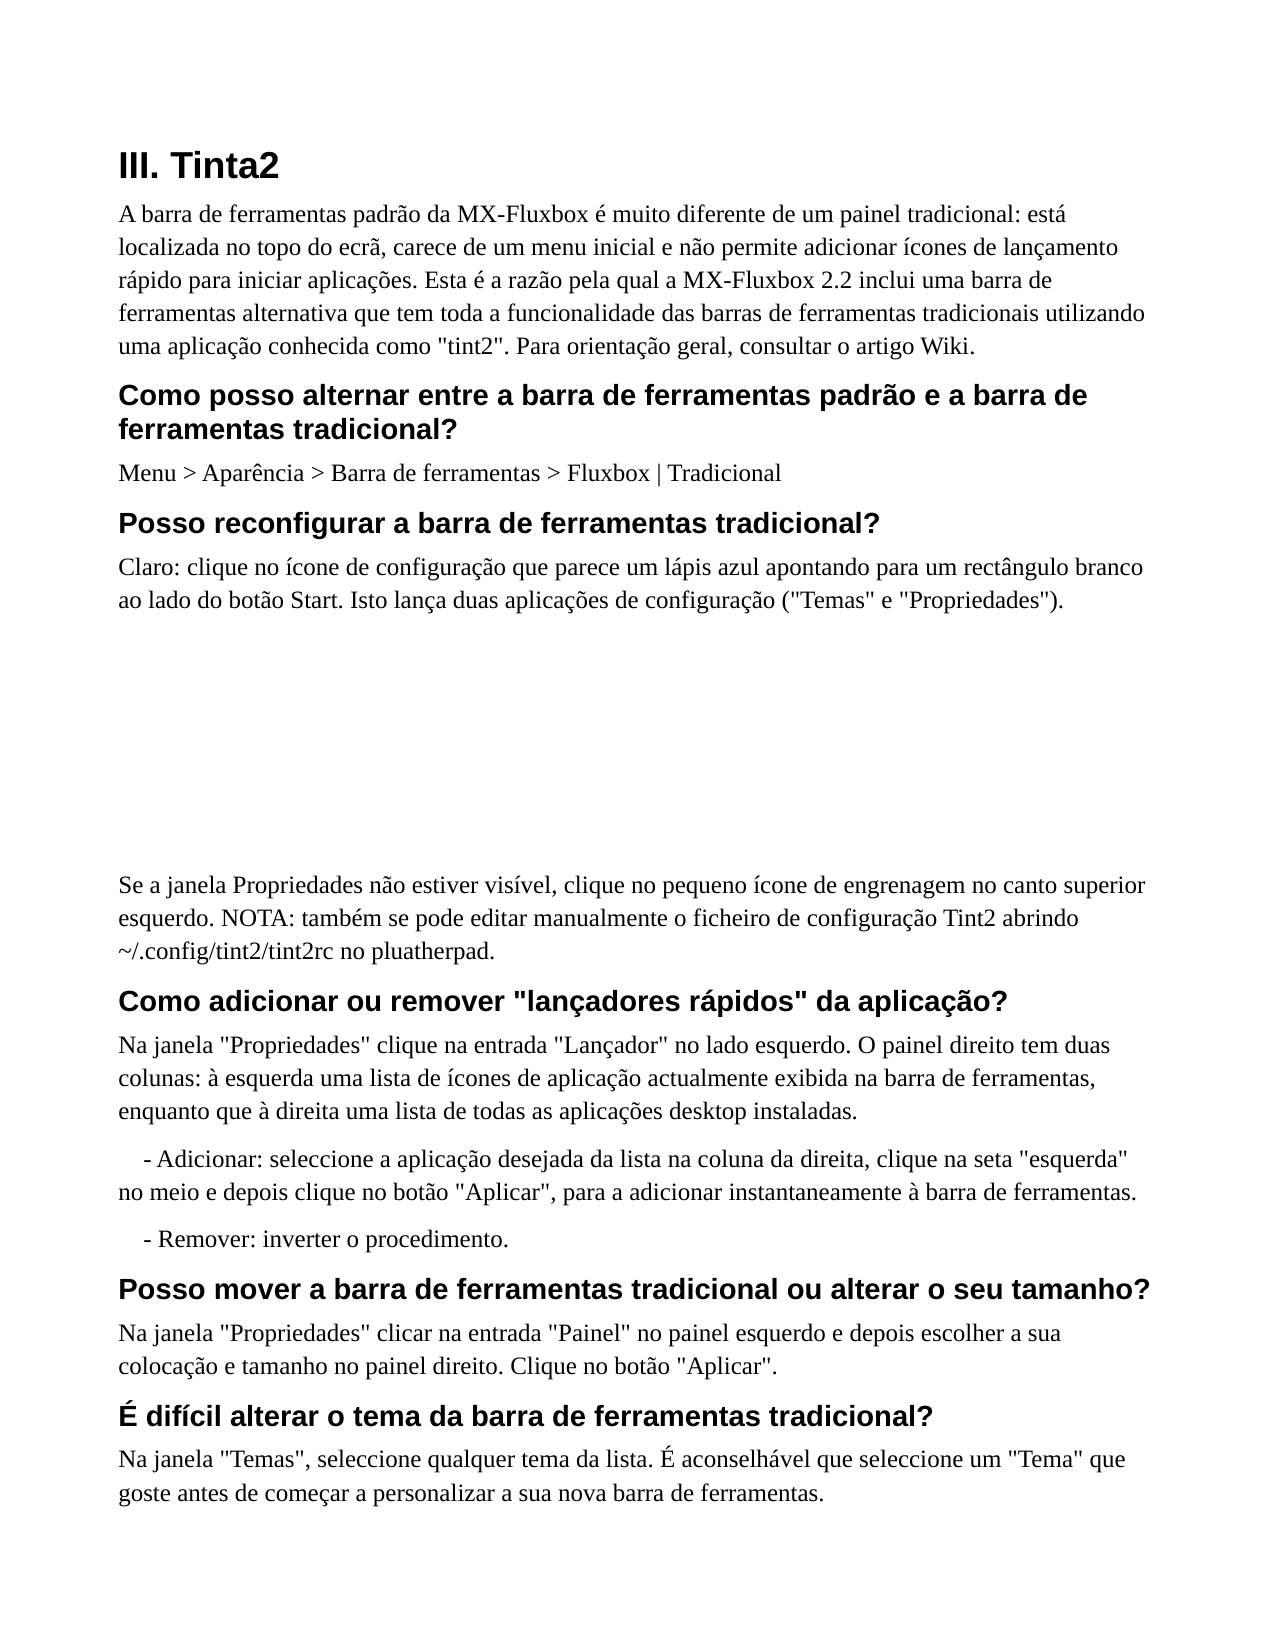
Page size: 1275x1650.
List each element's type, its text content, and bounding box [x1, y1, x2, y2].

subtitle Posso reconfigurar a barra de ferramentas tradicional? [118, 506, 1157, 539]
subtitle III. Tinta2 [118, 143, 1157, 186]
subtitle Como posso alternar entre a barra de ferramentas padrão e a barra de ferramentas tradicional? [118, 378, 1157, 446]
text - Remover: inverter o procedimento. [118, 1224, 1157, 1253]
subtitle Posso mover a barra de ferramentas tradicional ou alterar o seu tamanho? [118, 1272, 1157, 1305]
text Na janela "Propriedades" clicar na entrada "Painel" no painel esquerdo e depois escolher a sua colocação e tamanho no painel direito. Clique no botão "Aplicar". [118, 1318, 1157, 1380]
text - Adicionar: seleccione a aplicação desejada da lista na coluna da direita, clique na seta "esquerda" no meio e depois clique no botão "Aplicar", para a adicionar instantaneamente à barra de ferramentas. [118, 1144, 1157, 1205]
text Menu > Aparência > Barra de ferramentas > Fluxbox | Tradicional [118, 458, 1157, 487]
text A barra de ferramentas padrão da MX-Fluxbox é muito diferente de um painel tradicional: está localizada no topo do ecrã, carece de um menu inicial e não permite adicionar ícones de lançamento rápido para iniciar aplicações. Esta é a razão pela qual a MX-Fluxbox 2.2 inclui uma barra de ferramentas alternativa que tem toda a funcionalidade das barras de ferramentas tradicionais utilizando uma aplicação conhecida como "tint2". Para orientação geral, consultar o artigo Wiki. [118, 199, 1157, 359]
subtitle É difícil alterar o tema da barra de ferramentas tradicional? [118, 1398, 1157, 1432]
text Se a janela Propriedades não estiver visível, clique no pequeno ícone de engrenagem no canto superior esquerdo. NOTA: também se pode editar manualmente o ficheiro de configuração Tint2 abrindo ~/.config/tint2/tint2rc no pluatherpad. [118, 870, 1157, 965]
text Na janela "Propriedades" clique na entrada "Lançador" no lado esquerdo. O painel direito tem duas colunas: à esquerda uma lista de ícones de aplicação actualmente exibida na barra de ferramentas, enquanto que à direita uma lista de todas as aplicações desktop instaladas. [118, 1030, 1157, 1125]
text Claro: clique no ícone de configuração que parece um lápis azul apontando para um rectângulo branco ao lado do botão Start. Isto lança duas aplicações de configuração ("Temas" e "Propriedades"). [118, 552, 1157, 613]
text Na janela "Temas", seleccione qualquer tema da lista. É aconselhável que seleccione um "Tema" que goste antes de começar a personalizar a sua nova barra de ferramentas. [118, 1444, 1157, 1506]
subtitle Como adicionar ou remover "lançadores rápidos" da aplicação? [118, 984, 1157, 1017]
